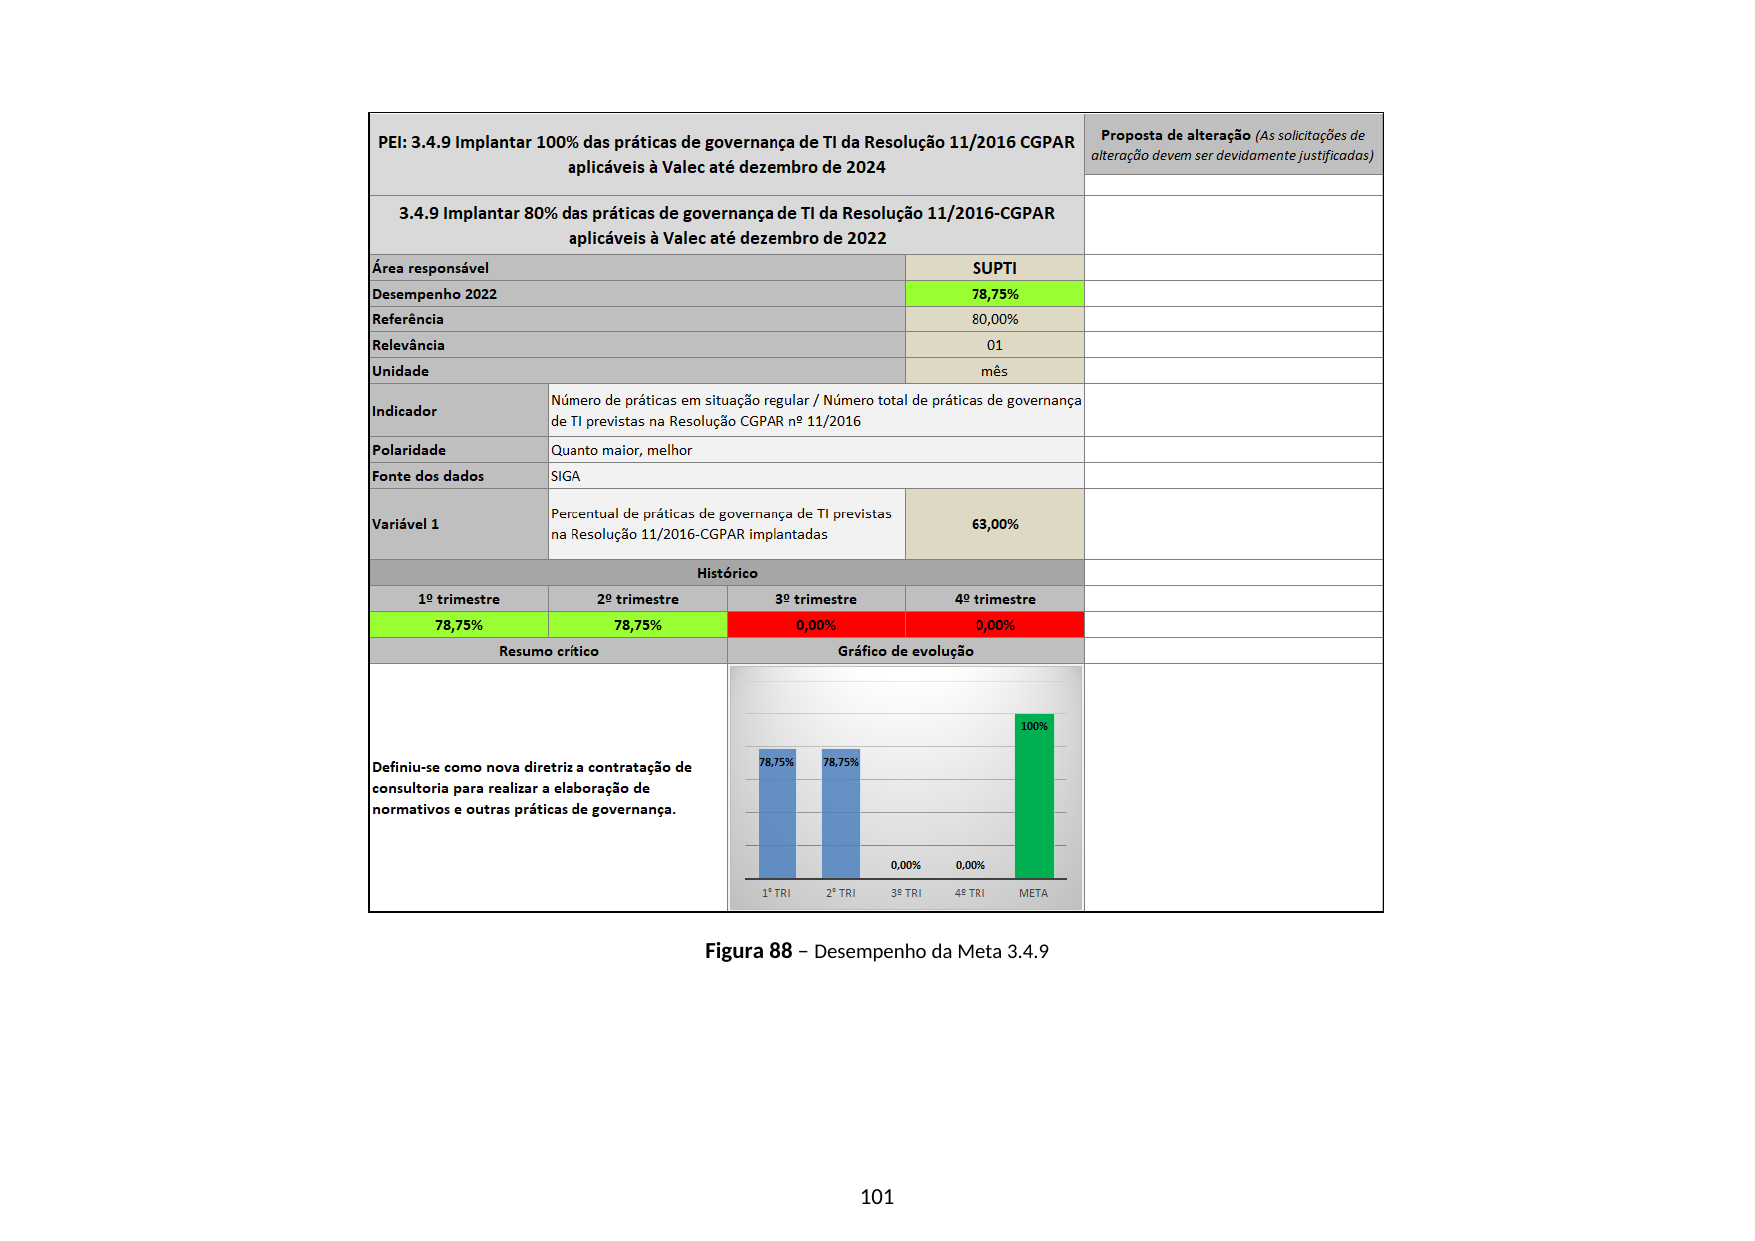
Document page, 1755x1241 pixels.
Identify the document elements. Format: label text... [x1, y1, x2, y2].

text Figura 88 – Desempenho da Meta 3.4.9 [579, 936, 1175, 964]
